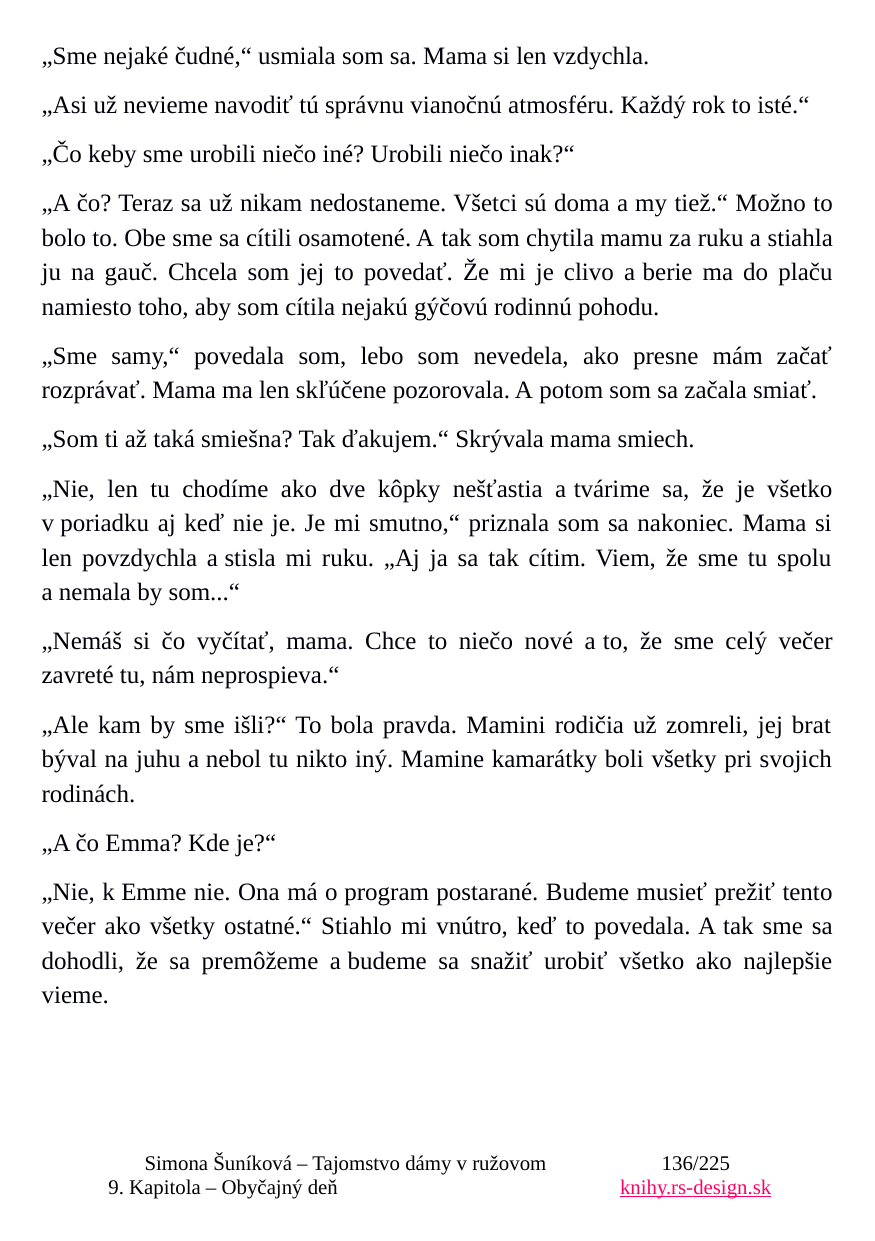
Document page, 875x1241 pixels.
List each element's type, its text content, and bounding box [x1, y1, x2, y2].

text „Nemáš si čo vyčítať, mama. Chce to niečo nové a to, že sme celý večer zavreté tu, nám neprospieva.“ [41, 626, 833, 689]
text „A čo Emma? Kde je?“ [41, 828, 833, 856]
text „Asi už nevieme navodiť tú správnu vianočnú atmosféru. Každý rok to isté.“ [41, 90, 833, 119]
text „Sme nejaké čudné,“ usmiala som sa. Mama si len vzdychla. [41, 41, 833, 70]
text „Sme samy,“ povedala som, lebo som nevedela, ako presne mám začať rozprávať. Mama ma len skľúčene pozorovala. A potom som sa začala smiať. [41, 341, 833, 404]
text „Nie, k Emme nie. Ona má o program postarané. Budeme musieť prežiť tento večer ako všetky ostatné.“ Stiahlo mi vnútro, keď to povedala. A tak sme sa dohodli, že sa premôžeme a budeme sa snažiť urobiť všetko ako najlepšie vieme. [41, 877, 833, 1009]
text „A čo? Teraz sa už nikam nedostaneme. Všetci sú doma a my tiež.“ Možno to bolo to. Obe sme sa cítili osamotené. A tak som chytila mamu za ruku a stiahla ju na gauč. Chcela som jej to povedať. Že mi je clivo a berie ma do plaču namiesto toho, aby som cítila nejakú gýčovú rodinnú pohodu. [41, 188, 833, 321]
text „Som ti až taká smiešna? Tak ďakujem.“ Skrývala mama smiech. [41, 424, 833, 453]
text „Nie, len tu chodíme ako dve kôpky nešťastia a tvárime sa, že je všetko v poriadku aj keď nie je. Je mi smutno,“ priznala som sa nakoniec. Mama si len povzdychla a stisla mi ruku. „Aj ja sa tak cítim. Viem, že sme tu spolu a nemala by som...“ [41, 474, 833, 606]
text „Čo keby sme urobili niečo iné? Urobili niečo inak?“ [41, 139, 833, 168]
text „Ale kam by sme išli?“ To bola pravda. Mamini rodičia už zomreli, jej brat býval na juhu a nebol tu nikto iný. Mamine kamarátky boli všetky pri svojich rodinách. [41, 710, 833, 807]
